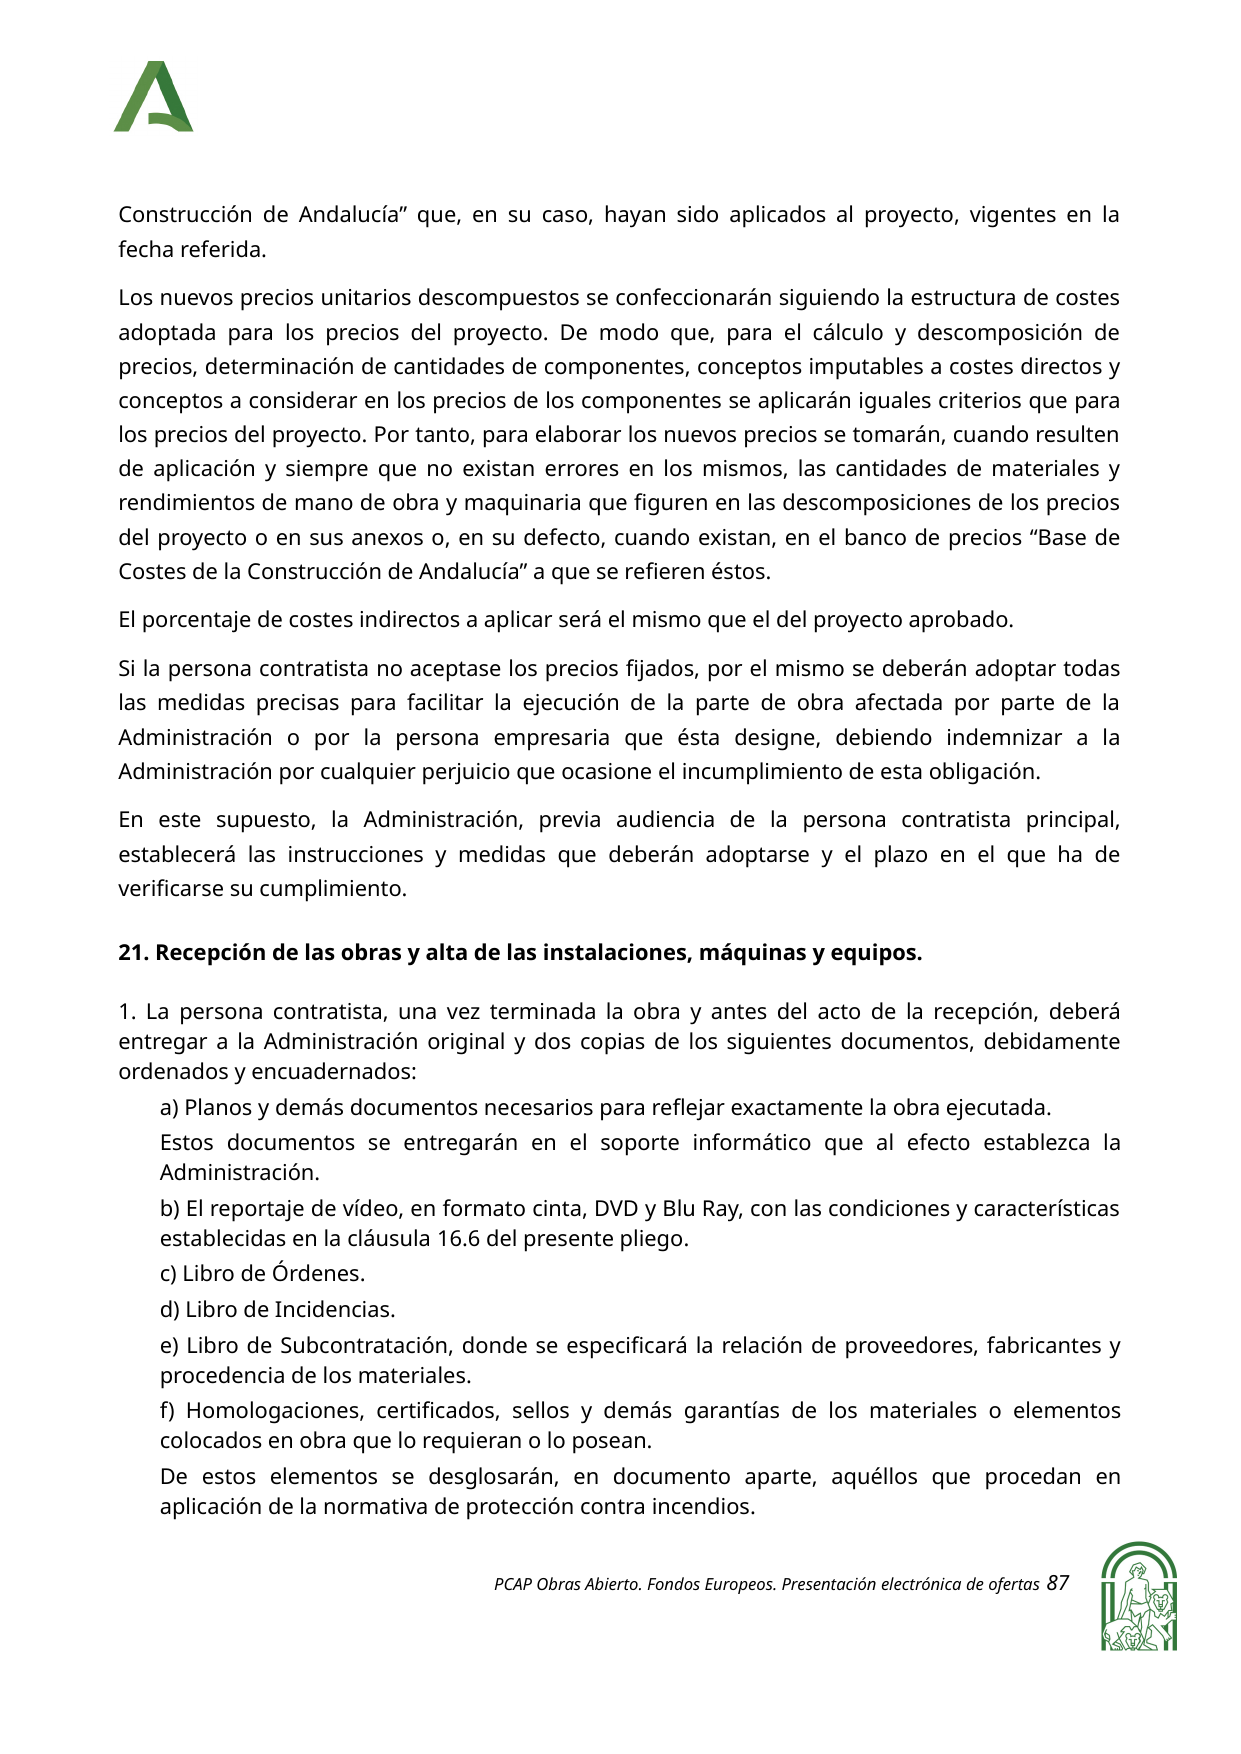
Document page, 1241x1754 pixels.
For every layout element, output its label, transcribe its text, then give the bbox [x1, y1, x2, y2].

picture [1100, 1540, 1178, 1652]
text El porcentaje de costes indirectos a aplicar será el mismo que el del proyecto aprobado. [118, 604, 1122, 634]
text e) Libro de Subcontratación, donde se especificará la relación de proveedores, fabricantes y procedencia de los materiales. [159, 1330, 1122, 1389]
text c) Libro de Órdenes. [159, 1258, 1122, 1288]
text a) Planos y demás documentos necesarios para reflejar exactamente la obra ejecutada. [159, 1092, 1122, 1121]
text En este supuesto, la Administración, previa audiencia de la persona contratista principal, establecerá las instrucciones y medidas que deberán adoptarse y el plazo en el que ha de verificarse su cumplimiento. [118, 804, 1122, 903]
text d) Libro de Incidencias. [159, 1294, 1122, 1324]
text Estos documentos se entregarán en el soporte informático que al efecto establezca la Administración. [159, 1127, 1122, 1187]
text De estos elementos se desglosarán, en documento aparte, aquéllos que procedan en aplicación de la normativa de protección contra incendios. [159, 1461, 1122, 1521]
text Construcción de Andalucía” que, en su caso, hayan sido aplicados al proyecto, vigentes en la fecha referida. [118, 199, 1122, 263]
text Si la persona contratista no aceptase los precios fijados, por el mismo se deberán adoptar todas las medidas precisas para facilitar la ejecución de la parte de obra afectada por parte de la Administración o por la persona empresaria que ésta designe, debiendo indemnizar a la Administración por cualquier perjuicio que ocasione el incumplimiento de esta obligación. [118, 653, 1122, 786]
subtitle 21. Recepción de las obras y alta de las instalaciones, máquinas y equipos. [118, 937, 1122, 967]
text 1. La persona contratista, una vez terminada la obra y antes del acto de la recepción, deberá entregar a la Administración original y dos copias de los siguientes documentos, debidamente ordenados y encuadernados: [118, 996, 1122, 1086]
picture [109, 56, 198, 136]
text Los nuevos precios unitarios descompuestos se confeccionarán siguiendo la estructura de costes adoptada para los precios del proyecto. De modo que, para el cálculo y descomposición de precios, determinación de cantidades de componentes, conceptos imputables a costes directos y conceptos a considerar en los precios de los componentes se aplicarán iguales criterios que para los precios del proyecto. Por tanto, para elaborar los nuevos precios se tomarán, cuando resulten de aplicación y siempre que no existan errores en los mismos, las cantidades de materiales y rendimientos de mano de obra y maquinaria que figuren en las descomposiciones de los precios del proyecto o en sus anexos o, en su defecto, cuando existan, en el banco de precios “Base de Costes de la Construcción de Andalucía” a que se refieren éstos. [118, 282, 1122, 586]
text b) El reportaje de vídeo, en formato cinta, DVD y Blu Ray, con las condiciones y características establecidas en la cláusula 16.6 del presente pliego. [159, 1193, 1122, 1252]
text f) Homologaciones, certificados, sellos y demás garantías de los materiales o elementos colocados en obra que lo requieran o lo posean. [159, 1395, 1122, 1455]
